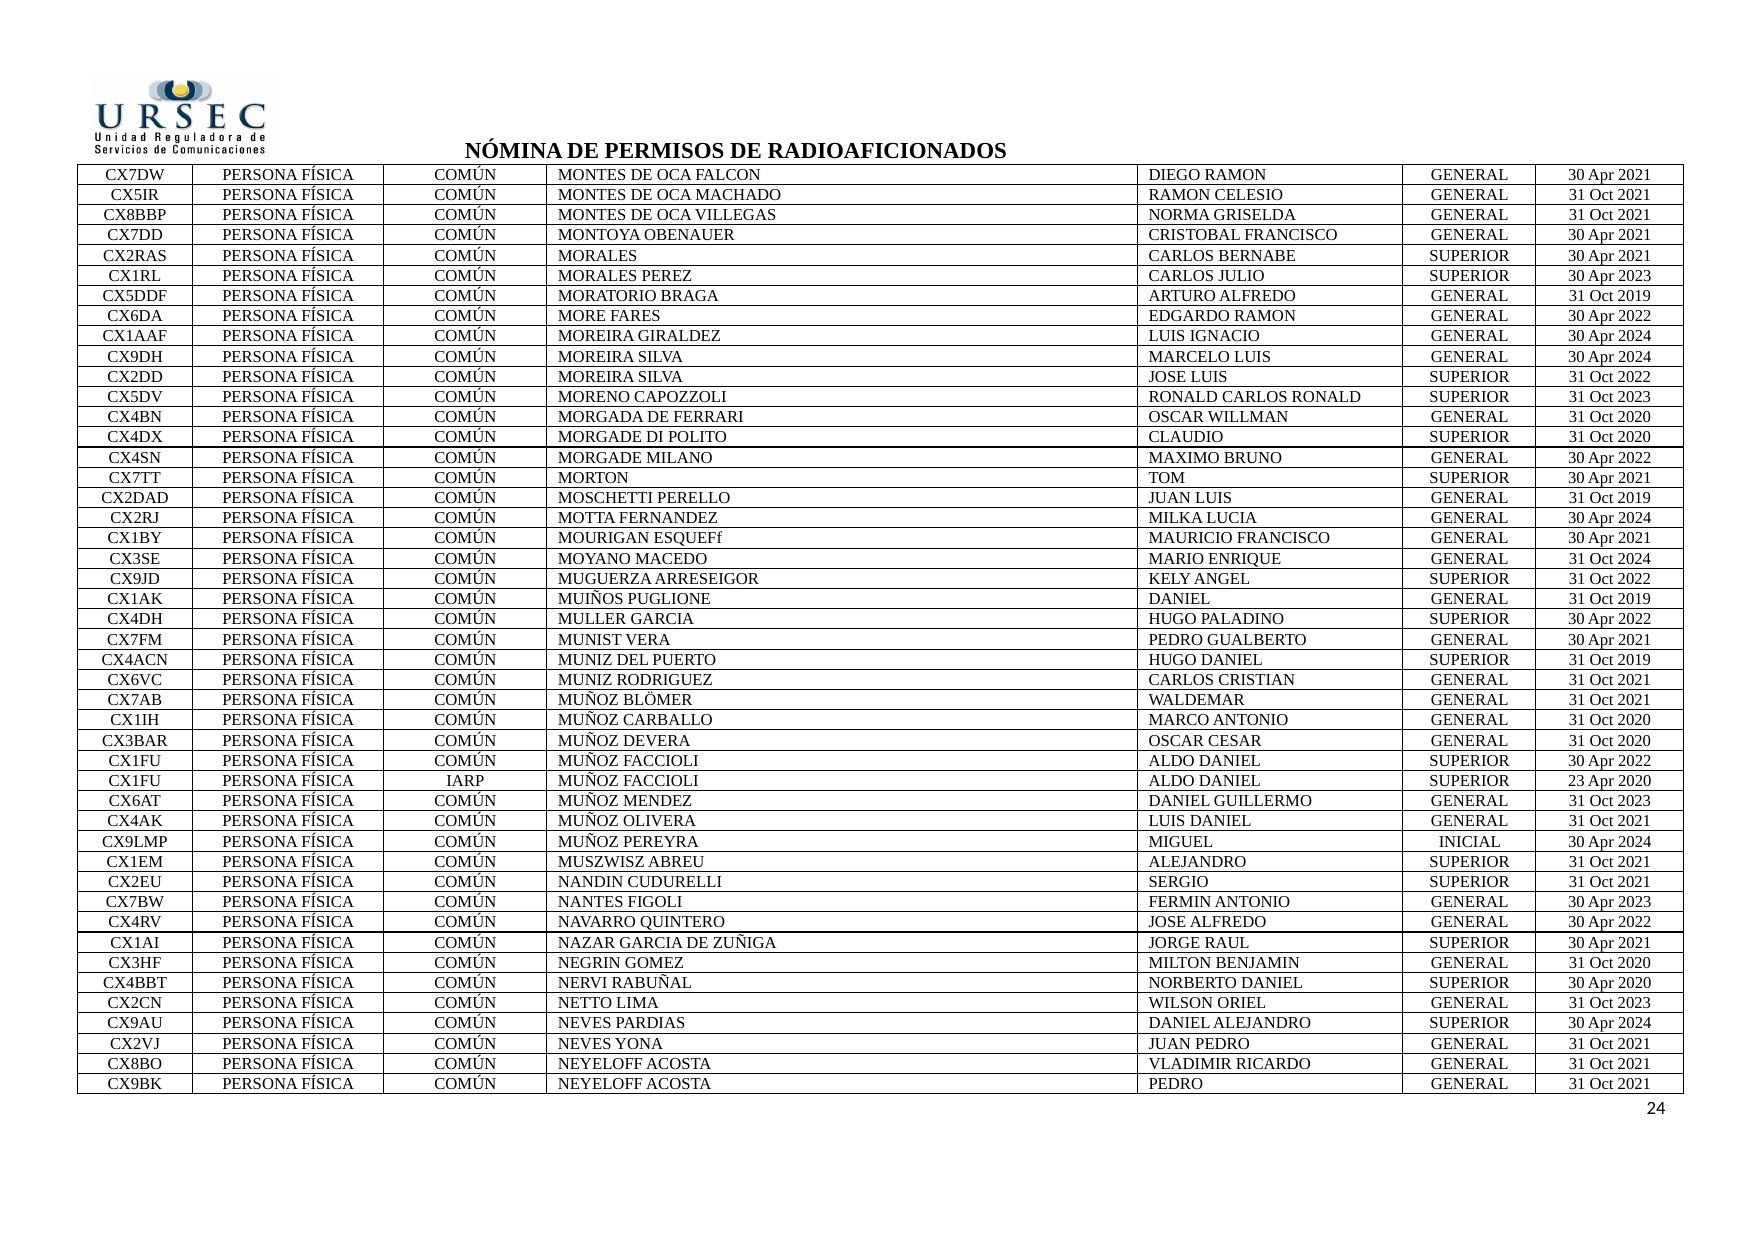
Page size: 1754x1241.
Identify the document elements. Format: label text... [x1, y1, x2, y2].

table_cell CARLOS CRISTIAN [1138, 670, 1402, 689]
table_cell PERSONA FÍSICA [193, 569, 383, 588]
table_cell COMÚN [384, 387, 546, 406]
table_cell 31 Oct 2021 [1536, 670, 1683, 689]
table_cell COMÚN [384, 751, 546, 770]
table_cell CX1IH [78, 710, 192, 729]
table_cell CX5DDF [78, 286, 192, 305]
table_cell HUGO DANIEL [1138, 650, 1402, 669]
table_cell CX2VJ [78, 1034, 192, 1053]
table_cell PERSONA FÍSICA [193, 629, 383, 648]
table_cell MUÑOZ DEVERA [547, 730, 1137, 749]
table_cell MUNIST VERA [547, 629, 1137, 648]
table_cell GENERAL [1403, 225, 1535, 244]
table_cell RONALD CARLOS RONALD [1138, 387, 1402, 406]
table_cell 30 Apr 2021 [1536, 629, 1683, 648]
table_cell 31 Oct 2020 [1536, 427, 1683, 446]
table_cell GENERAL [1403, 306, 1535, 325]
table_cell PEDRO GUALBERTO [1138, 629, 1402, 648]
table_cell LUIS IGNACIO [1138, 326, 1402, 345]
table_cell 31 Oct 2022 [1536, 367, 1683, 386]
table_cell MUÑOZ MENDEZ [547, 791, 1137, 810]
table_cell PERSONA FÍSICA [193, 1034, 383, 1053]
table_cell CX1FU [78, 771, 192, 790]
table_cell CLAUDIO [1138, 427, 1402, 446]
table_cell CX6AT [78, 791, 192, 810]
table_cell MARCELO LUIS [1138, 346, 1402, 366]
table_cell CX4BBT [78, 973, 192, 992]
table_cell SUPERIOR [1403, 933, 1535, 952]
table_cell 30 Apr 2024 [1536, 831, 1683, 851]
table_cell COMÚN [384, 609, 546, 628]
table_cell SUPERIOR [1403, 852, 1535, 871]
table_cell MUÑOZ PEREYRA [547, 831, 1137, 851]
table_cell CX2RAS [78, 245, 192, 264]
table_cell GENERAL [1403, 205, 1535, 224]
table_cell PERSONA FÍSICA [193, 953, 383, 972]
table_cell MILTON BENJAMIN [1138, 953, 1402, 972]
table_cell COMÚN [384, 488, 546, 507]
table_cell COMÚN [384, 508, 546, 527]
table_cell MORGADE DI POLITO [547, 427, 1137, 446]
table_cell CX9DH [78, 346, 192, 366]
table_cell COMÚN [384, 973, 546, 992]
table_cell CX1AI [78, 933, 192, 952]
table_cell MOURIGAN ESQUEFf [547, 528, 1137, 547]
table_cell MOYANO MACEDO [547, 549, 1137, 568]
table_cell COMÚN [384, 407, 546, 426]
table_cell PERSONA FÍSICA [193, 791, 383, 810]
table_cell MORGADA DE FERRARI [547, 407, 1137, 426]
table_cell IARP [384, 771, 546, 790]
table_cell COMÚN [384, 1034, 546, 1053]
table_cell GENERAL [1403, 346, 1535, 366]
table_cell PERSONA FÍSICA [193, 185, 383, 204]
table_cell CX2DAD [78, 488, 192, 507]
table_cell MIGUEL [1138, 831, 1402, 851]
table_cell 30 Apr 2024 [1536, 326, 1683, 345]
table_cell 31 Oct 2020 [1536, 710, 1683, 729]
table_cell NAZAR GARCIA DE ZUÑIGA [547, 933, 1137, 952]
table_cell COMÚN [384, 629, 546, 648]
table_cell COMÚN [384, 306, 546, 325]
table_cell PEDRO [1138, 1074, 1402, 1093]
table_cell 30 Apr 2021 [1536, 165, 1683, 184]
table_cell PERSONA FÍSICA [193, 286, 383, 305]
table_cell NETTO LIMA [547, 993, 1137, 1012]
table_cell CX6VC [78, 670, 192, 689]
table_cell NEGRIN GOMEZ [547, 953, 1137, 972]
table_cell COMÚN [384, 670, 546, 689]
table_cell PERSONA FÍSICA [193, 508, 383, 527]
table_cell NEYELOFF ACOSTA [547, 1074, 1137, 1093]
table_cell NEVES PARDIAS [547, 1013, 1137, 1032]
table_cell SUPERIOR [1403, 609, 1535, 628]
table_cell CX8BO [78, 1054, 192, 1073]
picture [88, 75, 277, 159]
table_cell MUÑOZ FACCIOLI [547, 771, 1137, 790]
table_cell CX5IR [78, 185, 192, 204]
table_cell CX1AK [78, 589, 192, 608]
table_cell PERSONA FÍSICA [193, 306, 383, 325]
table_cell SUPERIOR [1403, 245, 1535, 264]
table_cell MONTES DE OCA MACHADO [547, 185, 1137, 204]
table_cell WILSON ORIEL [1138, 993, 1402, 1012]
table_cell PERSONA FÍSICA [193, 1013, 383, 1032]
table_cell PERSONA FÍSICA [193, 528, 383, 547]
table_cell GENERAL [1403, 629, 1535, 648]
table_cell CX1EM [78, 852, 192, 871]
table_cell PERSONA FÍSICA [193, 488, 383, 507]
table_cell 30 Apr 2022 [1536, 912, 1683, 931]
table_cell PERSONA FÍSICA [193, 1074, 383, 1093]
table_cell PERSONA FÍSICA [193, 831, 383, 851]
table_cell CX5DV [78, 387, 192, 406]
table_cell SUPERIOR [1403, 973, 1535, 992]
table_cell SUPERIOR [1403, 771, 1535, 790]
table_cell CX4DH [78, 609, 192, 628]
table_cell SUPERIOR [1403, 650, 1535, 669]
table_cell COMÚN [384, 427, 546, 446]
table_cell GENERAL [1403, 528, 1535, 547]
table_cell PERSONA FÍSICA [193, 690, 383, 709]
table_cell CX9LMP [78, 831, 192, 851]
table_cell GENERAL [1403, 1054, 1535, 1073]
table_cell CRISTOBAL FRANCISCO [1138, 225, 1402, 244]
table_cell CX2EU [78, 872, 192, 891]
table_cell COMÚN [384, 367, 546, 386]
table_cell MORGADE MILANO [547, 448, 1137, 467]
table_cell COMÚN [384, 286, 546, 305]
table_cell MORALES PEREZ [547, 266, 1137, 285]
table_cell MARCO ANTONIO [1138, 710, 1402, 729]
table_cell SUPERIOR [1403, 872, 1535, 891]
table_cell 30 Apr 2021 [1536, 245, 1683, 264]
table_cell MUÑOZ BLÖMER [547, 690, 1137, 709]
table_cell SUPERIOR [1403, 266, 1535, 285]
table_cell OSCAR CESAR [1138, 730, 1402, 749]
table_cell GENERAL [1403, 508, 1535, 527]
table_cell GENERAL [1403, 670, 1535, 689]
table_cell 30 Apr 2021 [1536, 528, 1683, 547]
table_cell TOM [1138, 468, 1402, 487]
table_cell MUSZWISZ ABREU [547, 852, 1137, 871]
table_cell 31 Oct 2019 [1536, 488, 1683, 507]
table_cell GENERAL [1403, 811, 1535, 830]
table_cell GENERAL [1403, 710, 1535, 729]
table_cell 30 Apr 2022 [1536, 306, 1683, 325]
table_cell MUNIZ RODRIGUEZ [547, 670, 1137, 689]
table_cell GENERAL [1403, 286, 1535, 305]
table_cell CX7FM [78, 629, 192, 648]
table_cell COMÚN [384, 326, 546, 345]
table_cell PERSONA FÍSICA [193, 872, 383, 891]
table_cell CX1RL [78, 266, 192, 285]
table_cell PERSONA FÍSICA [193, 245, 383, 264]
table_cell 23 Apr 2020 [1536, 771, 1683, 790]
table_cell GENERAL [1403, 165, 1535, 184]
table_cell 31 Oct 2019 [1536, 589, 1683, 608]
table_cell MOREIRA GIRALDEZ [547, 326, 1137, 345]
table_cell CX1BY [78, 528, 192, 547]
table_cell 30 Apr 2022 [1536, 448, 1683, 467]
table_cell COMÚN [384, 448, 546, 467]
table_cell 30 Apr 2020 [1536, 973, 1683, 992]
table_cell ALDO DANIEL [1138, 771, 1402, 790]
table_cell GENERAL [1403, 892, 1535, 911]
table_cell 31 Oct 2020 [1536, 953, 1683, 972]
table_cell ALDO DANIEL [1138, 751, 1402, 770]
table_cell 30 Apr 2021 [1536, 933, 1683, 952]
table_cell JUAN LUIS [1138, 488, 1402, 507]
table_cell 31 Oct 2019 [1536, 650, 1683, 669]
table_cell PERSONA FÍSICA [193, 367, 383, 386]
table_cell MUGUERZA ARRESEIGOR [547, 569, 1137, 588]
table_cell 31 Oct 2021 [1536, 1034, 1683, 1053]
table_cell CX9JD [78, 569, 192, 588]
table_cell PERSONA FÍSICA [193, 912, 383, 931]
table_cell PERSONA FÍSICA [193, 225, 383, 244]
table_cell COMÚN [384, 730, 546, 749]
table_cell NANDIN CUDURELLI [547, 872, 1137, 891]
table_cell PERSONA FÍSICA [193, 710, 383, 729]
table_cell COMÚN [384, 933, 546, 952]
table_cell MORENO CAPOZZOLI [547, 387, 1137, 406]
table_cell CX4DX [78, 427, 192, 446]
table_cell DANIEL ALEJANDRO [1138, 1013, 1402, 1032]
table_cell MILKA LUCIA [1138, 508, 1402, 527]
table_cell JOSE LUIS [1138, 367, 1402, 386]
table_cell SUPERIOR [1403, 468, 1535, 487]
table_cell MARIO ENRIQUE [1138, 549, 1402, 568]
table_cell PERSONA FÍSICA [193, 933, 383, 952]
table_cell 30 Apr 2022 [1536, 751, 1683, 770]
table_cell COMÚN [384, 245, 546, 264]
table_cell COMÚN [384, 852, 546, 871]
table_cell COMÚN [384, 690, 546, 709]
table_cell COMÚN [384, 993, 546, 1012]
table_cell CX2CN [78, 993, 192, 1012]
table_cell PERSONA FÍSICA [193, 993, 383, 1012]
table_cell MUÑOZ OLIVERA [547, 811, 1137, 830]
table_cell 31 Oct 2019 [1536, 286, 1683, 305]
table_cell PERSONA FÍSICA [193, 427, 383, 446]
table_cell CX3HF [78, 953, 192, 972]
table_cell PERSONA FÍSICA [193, 730, 383, 749]
table_cell PERSONA FÍSICA [193, 650, 383, 669]
table_cell CX1AAF [78, 326, 192, 345]
table_cell JOSE ALFREDO [1138, 912, 1402, 931]
table_cell PERSONA FÍSICA [193, 609, 383, 628]
table_cell GENERAL [1403, 448, 1535, 467]
table_cell 31 Oct 2023 [1536, 387, 1683, 406]
table_cell GENERAL [1403, 730, 1535, 749]
table_cell 31 Oct 2020 [1536, 407, 1683, 426]
table_cell PERSONA FÍSICA [193, 266, 383, 285]
table_cell JUAN PEDRO [1138, 1034, 1402, 1053]
table_cell GENERAL [1403, 407, 1535, 426]
table_cell COMÚN [384, 1054, 546, 1073]
table_cell PERSONA FÍSICA [193, 407, 383, 426]
table_cell NEYELOFF ACOSTA [547, 1054, 1137, 1073]
table_cell DANIEL [1138, 589, 1402, 608]
table_cell GENERAL [1403, 690, 1535, 709]
table_cell COMÚN [384, 1013, 546, 1032]
table_cell 31 Oct 2020 [1536, 730, 1683, 749]
table_cell CX4BN [78, 407, 192, 426]
table_cell CX4RV [78, 912, 192, 931]
table_cell PERSONA FÍSICA [193, 751, 383, 770]
table_cell GENERAL [1403, 549, 1535, 568]
table_cell ARTURO ALFREDO [1138, 286, 1402, 305]
table_cell 31 Oct 2024 [1536, 549, 1683, 568]
table_cell CX8BBP [78, 205, 192, 224]
table_cell 31 Oct 2023 [1536, 791, 1683, 810]
table_cell COMÚN [384, 589, 546, 608]
table_cell MORE FARES [547, 306, 1137, 325]
table_cell HUGO PALADINO [1138, 609, 1402, 628]
table_cell MUIÑOS PUGLIONE [547, 589, 1137, 608]
table_cell GENERAL [1403, 488, 1535, 507]
table_cell COMÚN [384, 872, 546, 891]
table_cell KELY ANGEL [1138, 569, 1402, 588]
table_cell DANIEL GUILLERMO [1138, 791, 1402, 810]
table_cell CX1FU [78, 751, 192, 770]
table_cell MONTES DE OCA FALCON [547, 165, 1137, 184]
table_cell CX7AB [78, 690, 192, 709]
table_cell COMÚN [384, 225, 546, 244]
table_cell PERSONA FÍSICA [193, 811, 383, 830]
table_cell NEVES YONA [547, 1034, 1137, 1053]
table_cell 30 Apr 2022 [1536, 609, 1683, 628]
table_cell 30 Apr 2024 [1536, 346, 1683, 366]
table_cell CARLOS JULIO [1138, 266, 1402, 285]
table_cell CX7TT [78, 468, 192, 487]
table_cell CX4ACN [78, 650, 192, 669]
table_cell MUÑOZ CARBALLO [547, 710, 1137, 729]
table_cell NERVI RABUÑAL [547, 973, 1137, 992]
table_cell COMÚN [384, 791, 546, 810]
table_cell MUÑOZ FACCIOLI [547, 751, 1137, 770]
table_cell 31 Oct 2022 [1536, 569, 1683, 588]
table_cell MONTES DE OCA VILLEGAS [547, 205, 1137, 224]
table_cell SUPERIOR [1403, 751, 1535, 770]
table_cell NANTES FIGOLI [547, 892, 1137, 911]
table_cell GENERAL [1403, 185, 1535, 204]
table_cell PERSONA FÍSICA [193, 973, 383, 992]
table_cell 30 Apr 2023 [1536, 892, 1683, 911]
table_cell CX9BK [78, 1074, 192, 1093]
table_cell MONTOYA OBENAUER [547, 225, 1137, 244]
table_cell 31 Oct 2021 [1536, 811, 1683, 830]
table_cell GENERAL [1403, 326, 1535, 345]
table_cell PERSONA FÍSICA [193, 165, 383, 184]
table_cell PERSONA FÍSICA [193, 387, 383, 406]
table_cell RAMON CELESIO [1138, 185, 1402, 204]
table_cell PERSONA FÍSICA [193, 448, 383, 467]
table_cell GENERAL [1403, 791, 1535, 810]
table_cell WALDEMAR [1138, 690, 1402, 709]
table_cell CX3SE [78, 549, 192, 568]
table_cell PERSONA FÍSICA [193, 771, 383, 790]
table_cell MORTON [547, 468, 1137, 487]
table_cell DIEGO RAMON [1138, 165, 1402, 184]
table_cell CX7DW [78, 165, 192, 184]
table_cell CX6DA [78, 306, 192, 325]
table_cell COMÚN [384, 266, 546, 285]
table_cell MULLER GARCIA [547, 609, 1137, 628]
table_cell GENERAL [1403, 1034, 1535, 1053]
table_cell COMÚN [384, 569, 546, 588]
table_cell CX2RJ [78, 508, 192, 527]
table_cell EDGARDO RAMON [1138, 306, 1402, 325]
table_cell COMÚN [384, 892, 546, 911]
table_cell SUPERIOR [1403, 1013, 1535, 1032]
table_cell SUPERIOR [1403, 569, 1535, 588]
table_cell 31 Oct 2021 [1536, 185, 1683, 204]
table_cell 31 Oct 2021 [1536, 872, 1683, 891]
table_cell COMÚN [384, 185, 546, 204]
table_cell MAXIMO BRUNO [1138, 448, 1402, 467]
table_cell COMÚN [384, 1074, 546, 1093]
table_cell PERSONA FÍSICA [193, 892, 383, 911]
table_cell CX7DD [78, 225, 192, 244]
table_cell GENERAL [1403, 953, 1535, 972]
table_cell CX4AK [78, 811, 192, 830]
table_cell COMÚN [384, 650, 546, 669]
table_cell CX2DD [78, 367, 192, 386]
table_cell CX7BW [78, 892, 192, 911]
table_cell 30 Apr 2024 [1536, 1013, 1683, 1032]
table_cell PERSONA FÍSICA [193, 1054, 383, 1073]
table_cell 31 Oct 2021 [1536, 205, 1683, 224]
table_cell 31 Oct 2021 [1536, 690, 1683, 709]
table_cell NAVARRO QUINTERO [547, 912, 1137, 931]
table_cell 31 Oct 2021 [1536, 1054, 1683, 1073]
table_cell PERSONA FÍSICA [193, 670, 383, 689]
table_cell NORBERTO DANIEL [1138, 973, 1402, 992]
table_cell 30 Apr 2024 [1536, 508, 1683, 527]
table_cell MOSCHETTI PERELLO [547, 488, 1137, 507]
table_cell SERGIO [1138, 872, 1402, 891]
table_cell COMÚN [384, 528, 546, 547]
table_cell COMÚN [384, 468, 546, 487]
table_cell 31 Oct 2021 [1536, 1074, 1683, 1093]
table_cell 30 Apr 2021 [1536, 225, 1683, 244]
table_cell CX4SN [78, 448, 192, 467]
table_cell SUPERIOR [1403, 387, 1535, 406]
table_cell OSCAR WILLMAN [1138, 407, 1402, 426]
table_cell JORGE RAUL [1138, 933, 1402, 952]
table_cell 31 Oct 2023 [1536, 993, 1683, 1012]
table_cell MOTTA FERNANDEZ [547, 508, 1137, 527]
table_cell CARLOS BERNABE [1138, 245, 1402, 264]
table_cell PERSONA FÍSICA [193, 326, 383, 345]
table_cell 30 Apr 2023 [1536, 266, 1683, 285]
table_cell GENERAL [1403, 912, 1535, 931]
table_cell COMÚN [384, 953, 546, 972]
table_cell COMÚN [384, 165, 546, 184]
table_cell MAURICIO FRANCISCO [1138, 528, 1402, 547]
table_cell GENERAL [1403, 1074, 1535, 1093]
table_cell LUIS DANIEL [1138, 811, 1402, 830]
table_cell GENERAL [1403, 993, 1535, 1012]
table_cell INICIAL [1403, 831, 1535, 851]
table_cell MOREIRA SILVA [547, 346, 1137, 366]
table_cell SUPERIOR [1403, 367, 1535, 386]
table_cell COMÚN [384, 912, 546, 931]
table_cell MUNIZ DEL PUERTO [547, 650, 1137, 669]
table_cell VLADIMIR RICARDO [1138, 1054, 1402, 1073]
table_cell COMÚN [384, 831, 546, 851]
table_cell CX9AU [78, 1013, 192, 1032]
table_cell MOREIRA SILVA [547, 367, 1137, 386]
table_cell NORMA GRISELDA [1138, 205, 1402, 224]
table_cell PERSONA FÍSICA [193, 205, 383, 224]
table_cell PERSONA FÍSICA [193, 852, 383, 871]
table_cell ALEJANDRO [1138, 852, 1402, 871]
table_cell CX3BAR [78, 730, 192, 749]
table_cell GENERAL [1403, 589, 1535, 608]
table_cell COMÚN [384, 811, 546, 830]
table_cell PERSONA FÍSICA [193, 589, 383, 608]
table_cell COMÚN [384, 710, 546, 729]
table_cell MORATORIO BRAGA [547, 286, 1137, 305]
table_cell SUPERIOR [1403, 427, 1535, 446]
table_cell 30 Apr 2021 [1536, 468, 1683, 487]
table_cell PERSONA FÍSICA [193, 346, 383, 366]
table_cell COMÚN [384, 549, 546, 568]
table_cell FERMIN ANTONIO [1138, 892, 1402, 911]
table_cell MORALES [547, 245, 1137, 264]
table_cell 31 Oct 2021 [1536, 852, 1683, 871]
table_cell PERSONA FÍSICA [193, 468, 383, 487]
table_cell COMÚN [384, 205, 546, 224]
table_cell PERSONA FÍSICA [193, 549, 383, 568]
table_cell COMÚN [384, 346, 546, 366]
